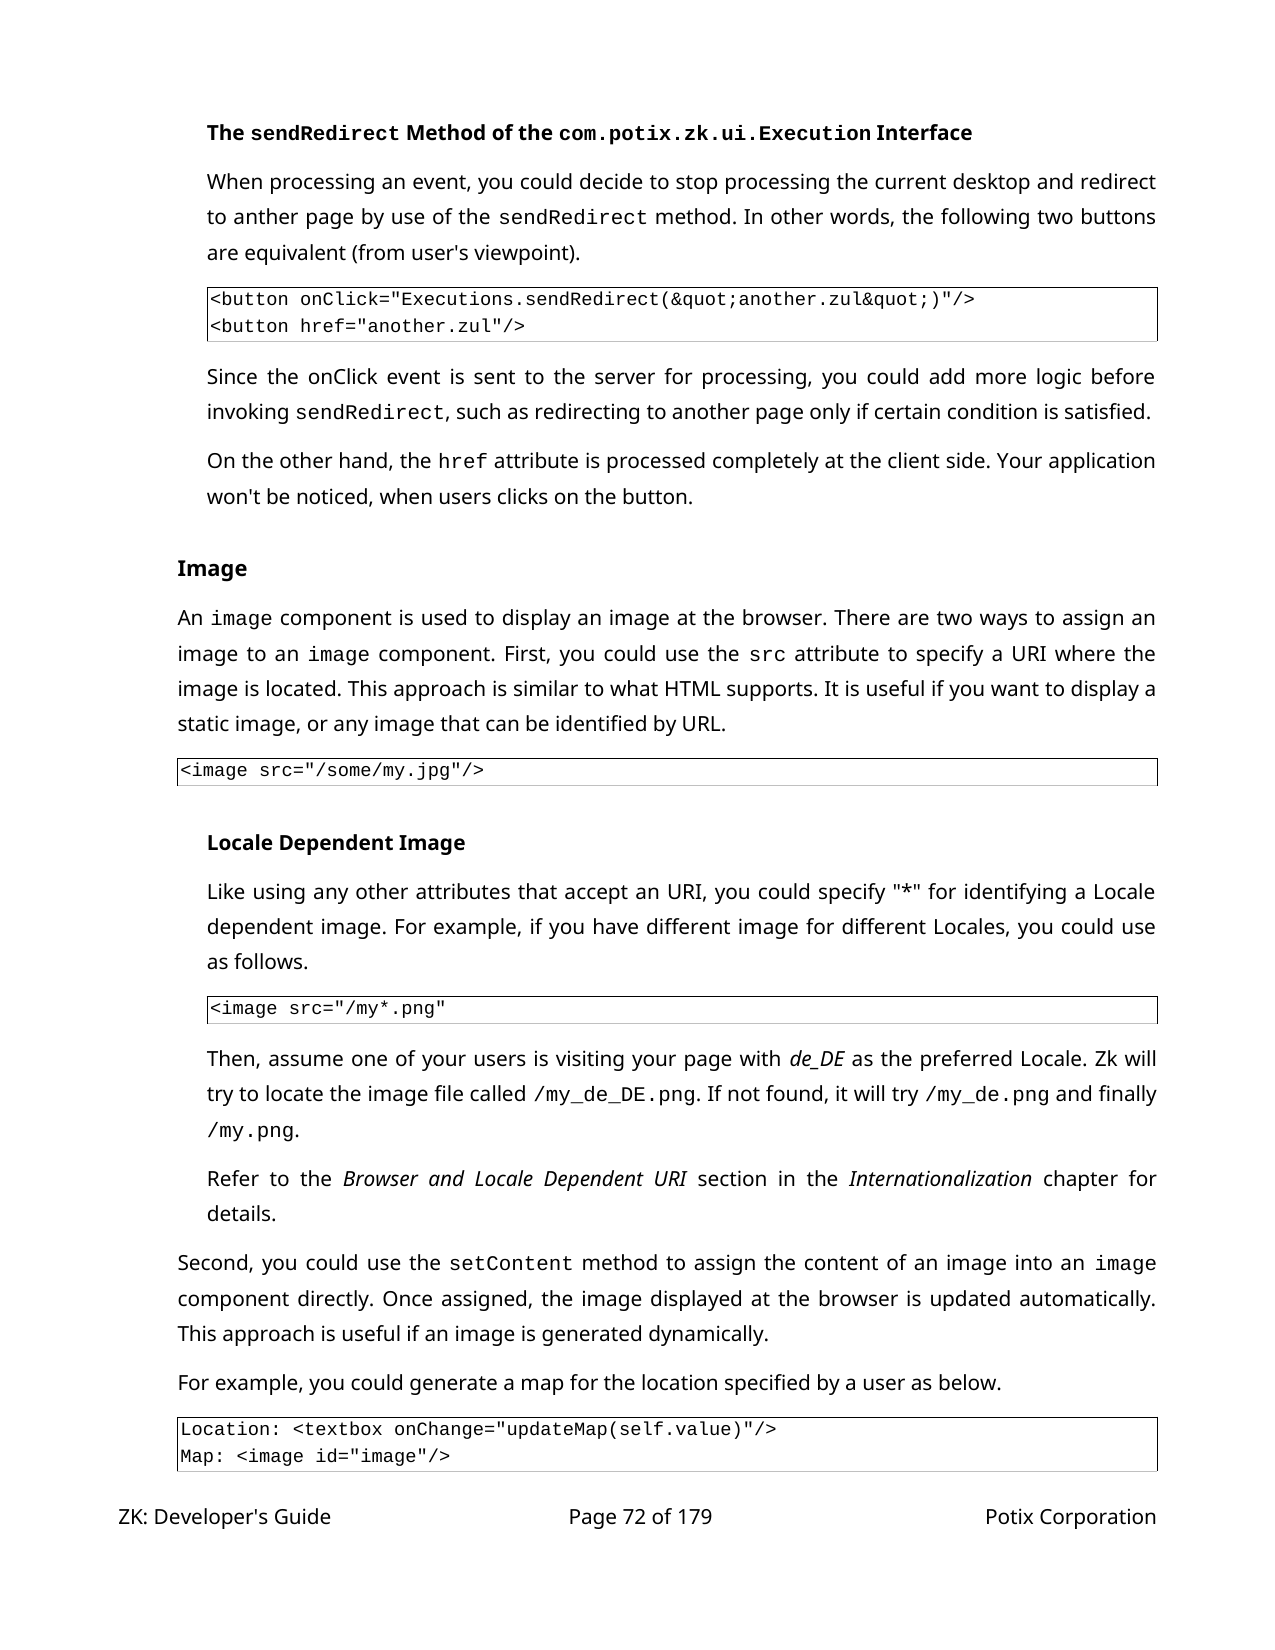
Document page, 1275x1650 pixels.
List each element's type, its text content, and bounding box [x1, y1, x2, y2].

text Location: <textbox onChange="updateMap(self.value)"/> [178, 1418, 1157, 1441]
text Then, assume one of your users is visiting your page with de_DE as the preferred Locale. Zk will try to locate the image file called /my_de_DE.png. If not found, it will try /my_de.png and finally /my.png. [207, 1044, 1157, 1143]
text Map: <image id="image"/> [178, 1444, 1157, 1471]
text Second, you could use the setContent method to assign the content of an image into an image component directly. Once assigned, the image displayed at the browser is updated automatically. This approach is useful if an image is generated dynamically. [177, 1248, 1157, 1347]
text <image src="/some/my.jpg"/> [178, 759, 1157, 785]
subtitle The sendRedirect Method of the com.potix.zk.ui.Execution Interface [207, 118, 1157, 147]
text <button href="another.zul"/> [208, 314, 1157, 341]
text When processing an event, you could decide to stop processing the current desktop and redirect to anther page by use of the sendRedirect method. In other words, the following two buttons are equivalent (from user's viewpoint). [207, 167, 1157, 266]
text Since the onClick event is sent to the server for processing, you could add more logic before invoking sendRedirect, such as redirecting to another page only if certain condition is satisfied. [207, 362, 1157, 426]
subtitle Locale Dependent Image [207, 828, 1157, 856]
text For example, you could generate a map for the location specified by a user as below. [177, 1368, 1157, 1396]
text Like using any other attributes that accept an URI, you could specify "*" for identifying a Locale dependent image. For example, if you have different image for different Locales, you could use as follows. [207, 877, 1157, 976]
subtitle Image [177, 553, 1157, 583]
text <button onClick="Executions.sendRedirect(&quot;another.zul&quot;)"/> [208, 288, 1157, 311]
text On the other hand, the href attribute is processed completely at the client side. Your application won't be noticed, when users clicks on the button. [207, 446, 1157, 510]
text Refer to the Browser and Locale Dependent URI section in the Internationalization chapter for details. [207, 1164, 1157, 1227]
text <image src="/my*.png" [208, 997, 1157, 1023]
text An image component is used to display an image at the browser. There are two ways to assign an image to an image component. First, you could use the src attribute to specify a URI where the image is located. This approach is similar to what HTML supports. It is useful if you want to display a static image, or any image that can be identified by URL. [177, 603, 1157, 738]
